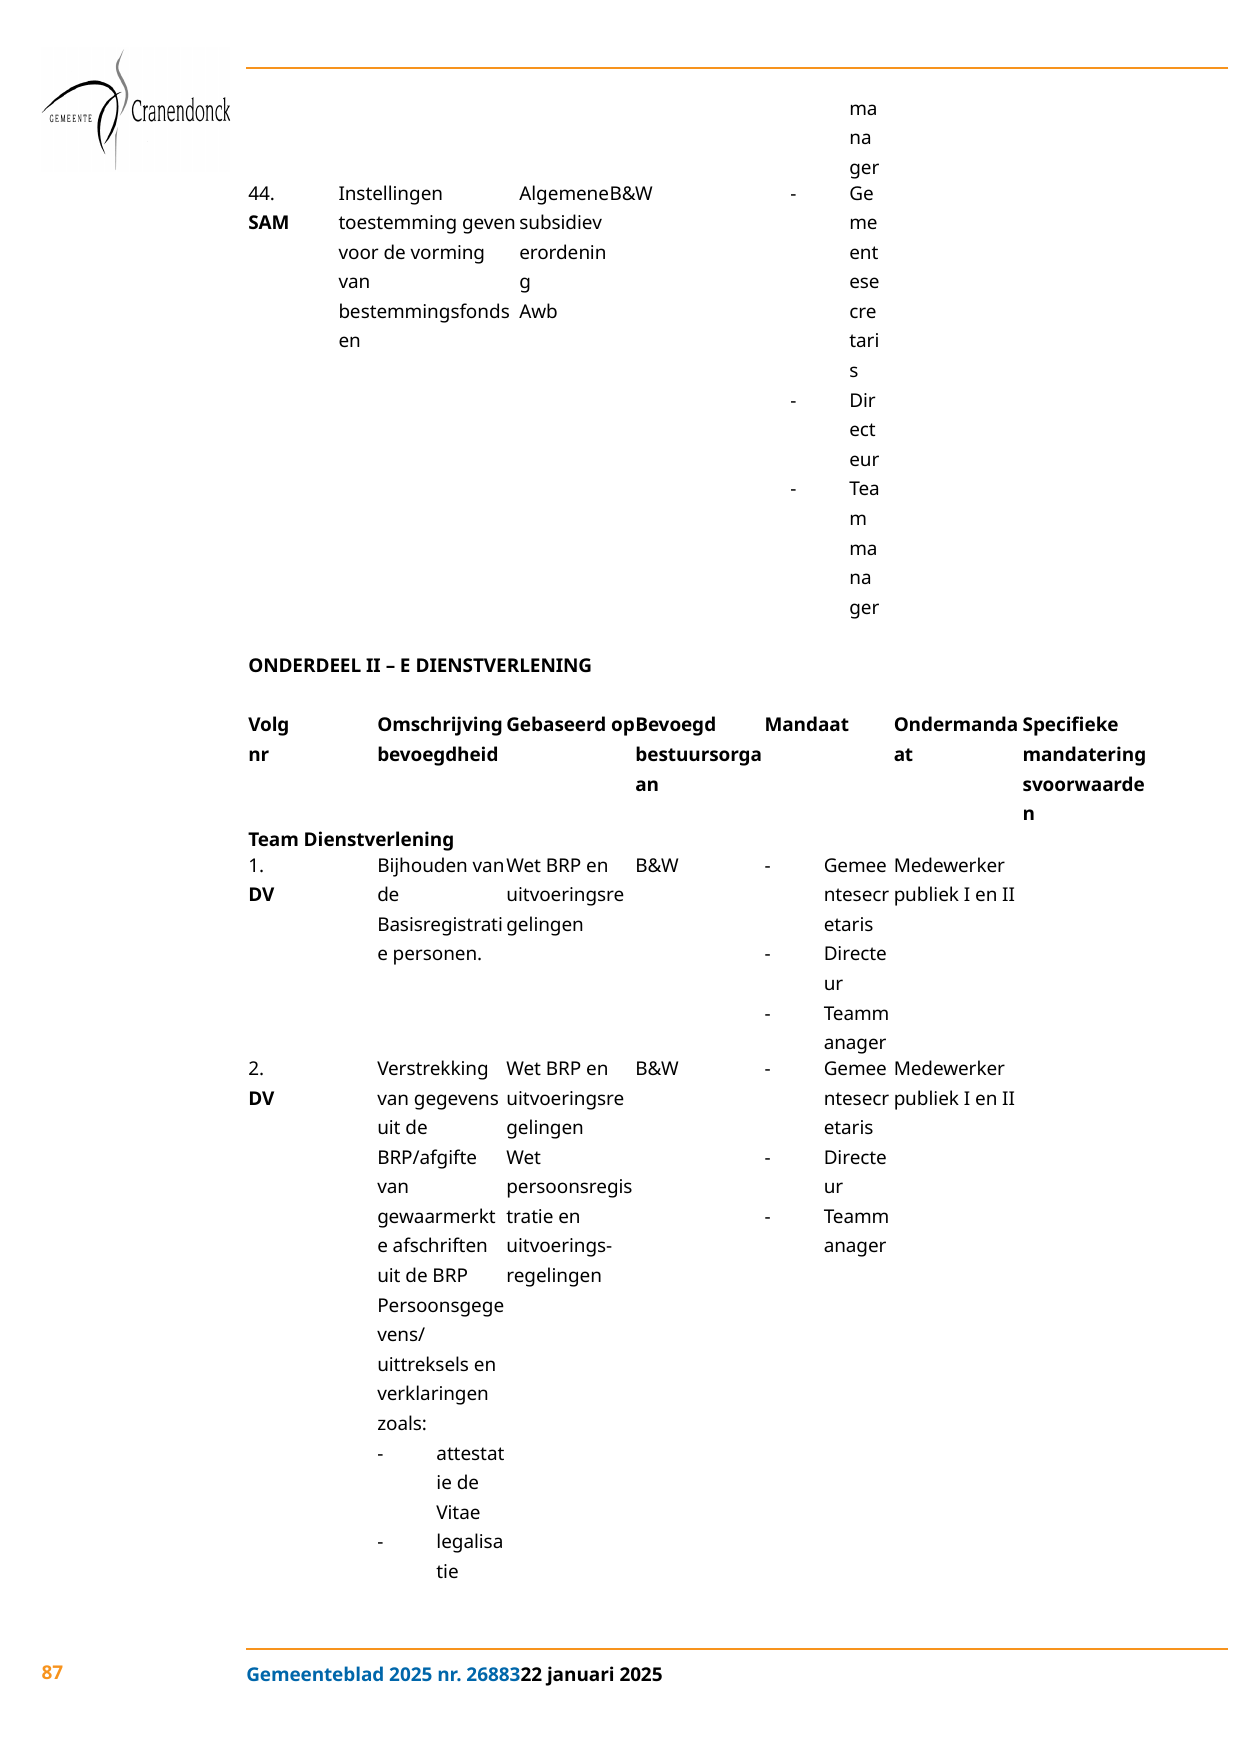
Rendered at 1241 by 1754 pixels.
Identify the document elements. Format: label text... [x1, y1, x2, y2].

table_cell 1. DV [248, 852, 377, 1055]
table_cell [519, 95, 609, 180]
table_cell [971, 95, 1061, 180]
table_cell [881, 95, 971, 180]
table_cell [609, 95, 790, 180]
table_cell [248, 95, 338, 180]
table_cell Verstrekking van gegevens uit de BRP/afgifte van gewaarmerkte afschriften uit de BRP Persoonsgegevens/uittreksels en verklaringen zoals: attestatie de Vitae legalisatie [377, 1055, 506, 1584]
table_cell [1023, 1055, 1152, 1584]
table_cell Gemeentesecretaris Directeur Teammanager [764, 852, 893, 1055]
table_cell Wet BRP en uitvoeringsregelingen Wet persoonsregistratie en uitvoerings-regelingen [506, 1055, 635, 1584]
table_cell B&W [635, 852, 764, 1055]
table_header Ondermandaat [894, 712, 1022, 826]
table_cell Gemeentesecretaris Directeur Teammanager [790, 180, 881, 619]
table_cell Instellingen toestemming geven voor de vorming van bestemmingsfondsen [338, 180, 519, 619]
table_cell Wet BRP en uitvoeringsregelingen [506, 852, 635, 1055]
table_cell B&W [609, 180, 790, 619]
table_header Volg nr [248, 712, 377, 826]
table_cell [1023, 852, 1152, 1055]
table_header Specifieke mandateringsvoorwaarden [1023, 712, 1152, 826]
table_cell B&W [635, 1055, 764, 1584]
table_cell manager [790, 95, 881, 180]
picture [41, 47, 231, 172]
table_cell [971, 180, 1061, 619]
table_header Omschrijving bevoegdheid [377, 712, 506, 826]
table_header Gebaseerd op [506, 712, 635, 826]
table_cell [1061, 180, 1152, 619]
table_cell Gemeentesecretaris Directeur Teammanager [764, 1055, 893, 1584]
table_header Mandaat [764, 712, 893, 826]
table_cell [338, 95, 519, 180]
table_cell Medewerker publiek I en II [894, 1055, 1022, 1584]
table_cell Medewerker publiek I en II [894, 852, 1022, 1055]
table_cell 44. SAM [248, 180, 338, 619]
table_header Bevoegd bestuursorgaan [635, 712, 764, 826]
table_cell Algemene subsidieverordening Awb [519, 180, 609, 619]
table_cell Team Dienstverlening [248, 826, 1152, 852]
table_cell [1061, 95, 1152, 180]
table_cell [881, 180, 971, 619]
table_cell 2. DV [248, 1055, 377, 1584]
table_cell Bijhouden van de Basisregistratie personen. [377, 852, 506, 1055]
text ONDERDEEL II – E DIENSTVERLENING [248, 652, 1152, 678]
